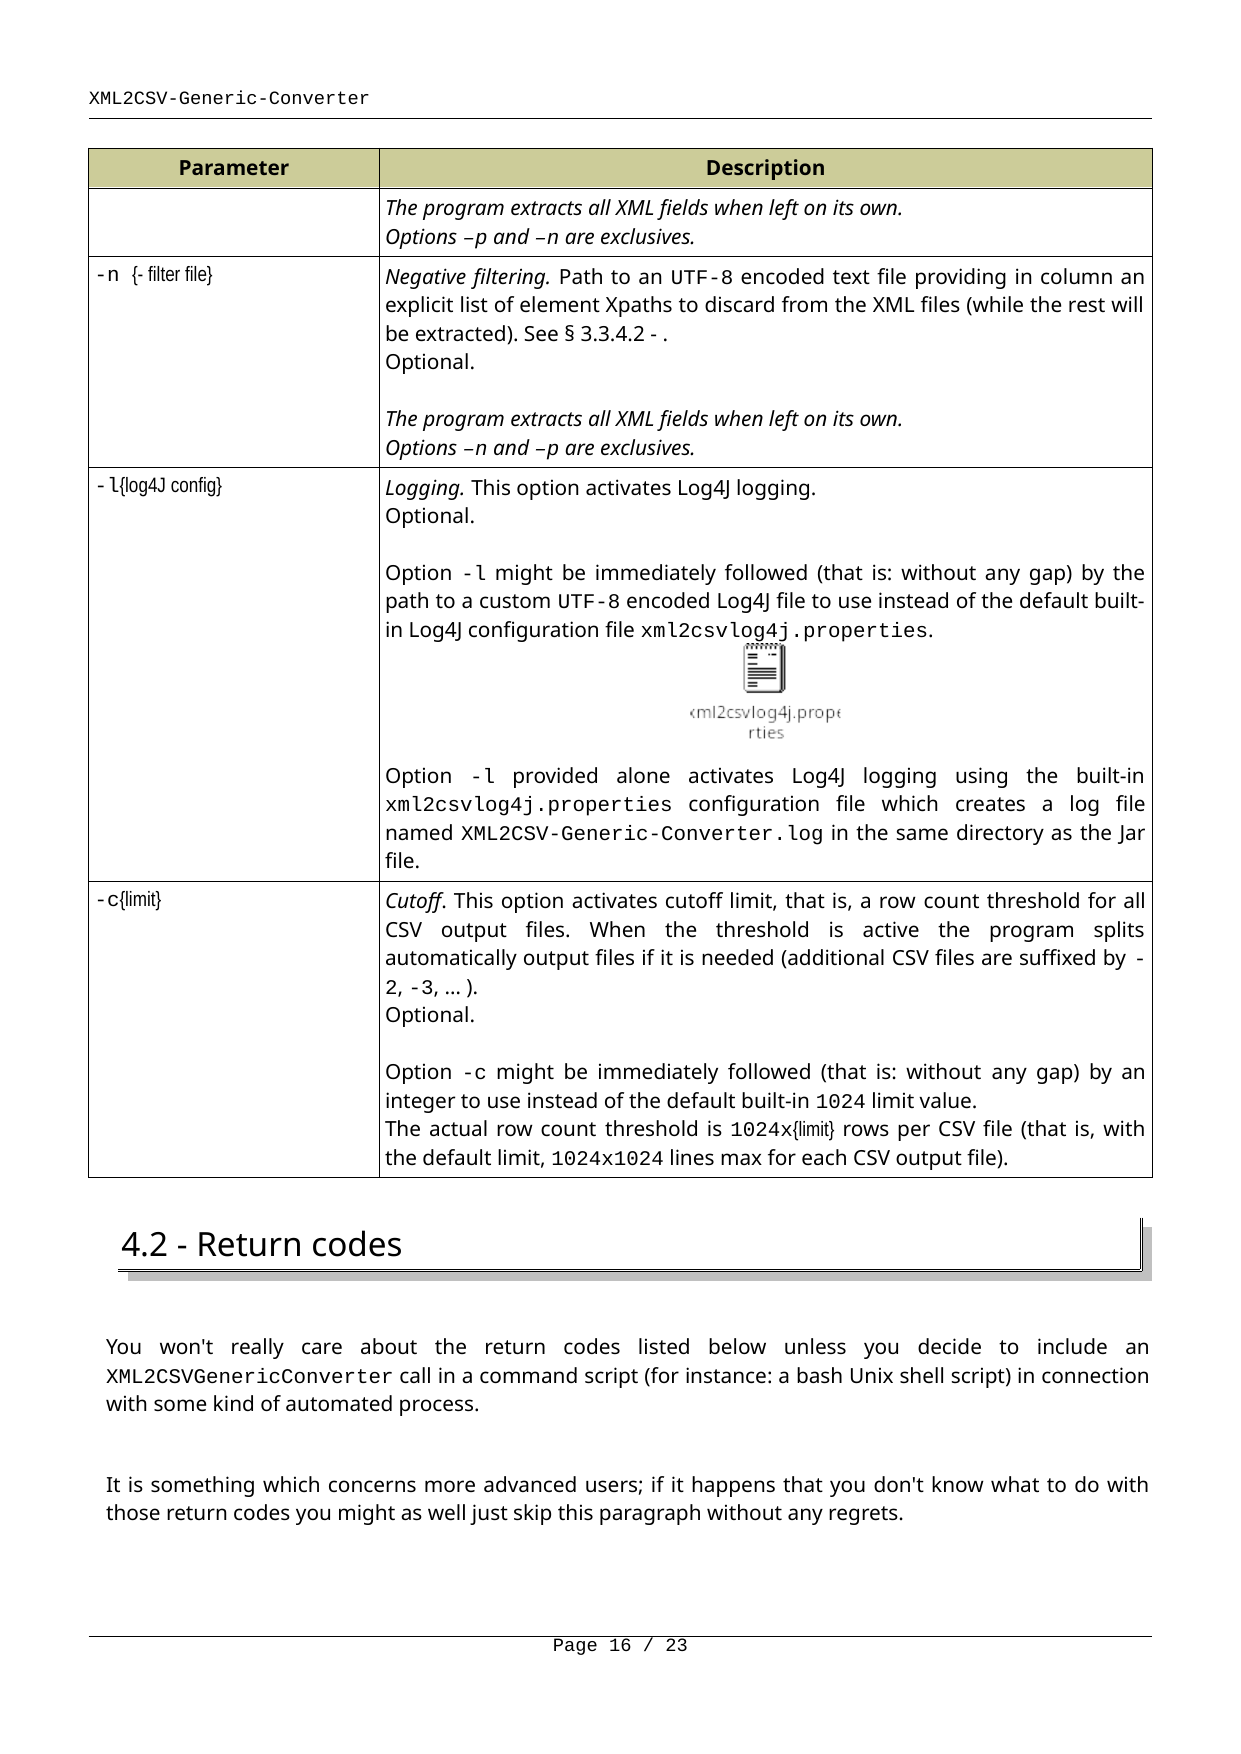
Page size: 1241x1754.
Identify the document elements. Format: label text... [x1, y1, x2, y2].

text It is something which concerns more advanced users; if it happens that you don't know what to do with those return codes you might as well just skip this paragraph without any regrets. [106, 1470, 1152, 1527]
subtitle Return codes [118, 1217, 1142, 1271]
table_cell -c{limit} [89, 882, 379, 1177]
table_cell -n {- filter file} [89, 257, 379, 467]
table_header Parameter [89, 149, 379, 187]
table_cell Cutoff. This option activates cutoff limit, that is, a row count threshold for all CSV output files. When the threshold is active the program splits automatically output files if it is needed (additional CSV files are suffixed by -2, -3, … ). Optional. Option -c might be immediately followed (that is: without any gap) by an integer to use instead of the default built-in 1024 limit value. The actual row count threshold is 1024x{limit} rows per CSV file (that is, with the default limit, 1024x1024 lines max for each CSV output file). [380, 882, 1152, 1177]
table_cell Negative filtering. Path to an UTF-8 encoded text file providing in column an explicit list of element Xpaths to discard from the XML files (while the rest will be extracted). See § 3.3.4.2 - . Optional. The program extracts all XML fields when left on its own. Options –n and –p are exclusives. [380, 257, 1152, 467]
table_cell The program extracts all XML fields when left on its own. Options –p and –n are exclusives. [380, 189, 1152, 256]
table_cell Logging. This option activates Log4J logging. Optional. Option -l might be immediately followed (that is: without any gap) by the path to a custom UTF-8 encoded Log4J file to use instead of the default built-in Log4J configuration file xml2csvlog4j.properties. Option -l provided alone activates Log4J logging using the built-in xml2csvlog4j.properties configuration file which creates a log file named XML2CSV-Generic-Converter.log in the same directory as the Jar file. [380, 468, 1152, 881]
table_header Description [380, 149, 1152, 187]
text You won't really care about the return codes listed below unless you decide to include an XML2CSVGenericConverter call in a command script (for instance: a bash Unix shell script) in connection with some kind of automated process. [106, 1332, 1152, 1418]
table_cell [89, 189, 379, 256]
table_cell -l{log4J config} [89, 468, 379, 881]
